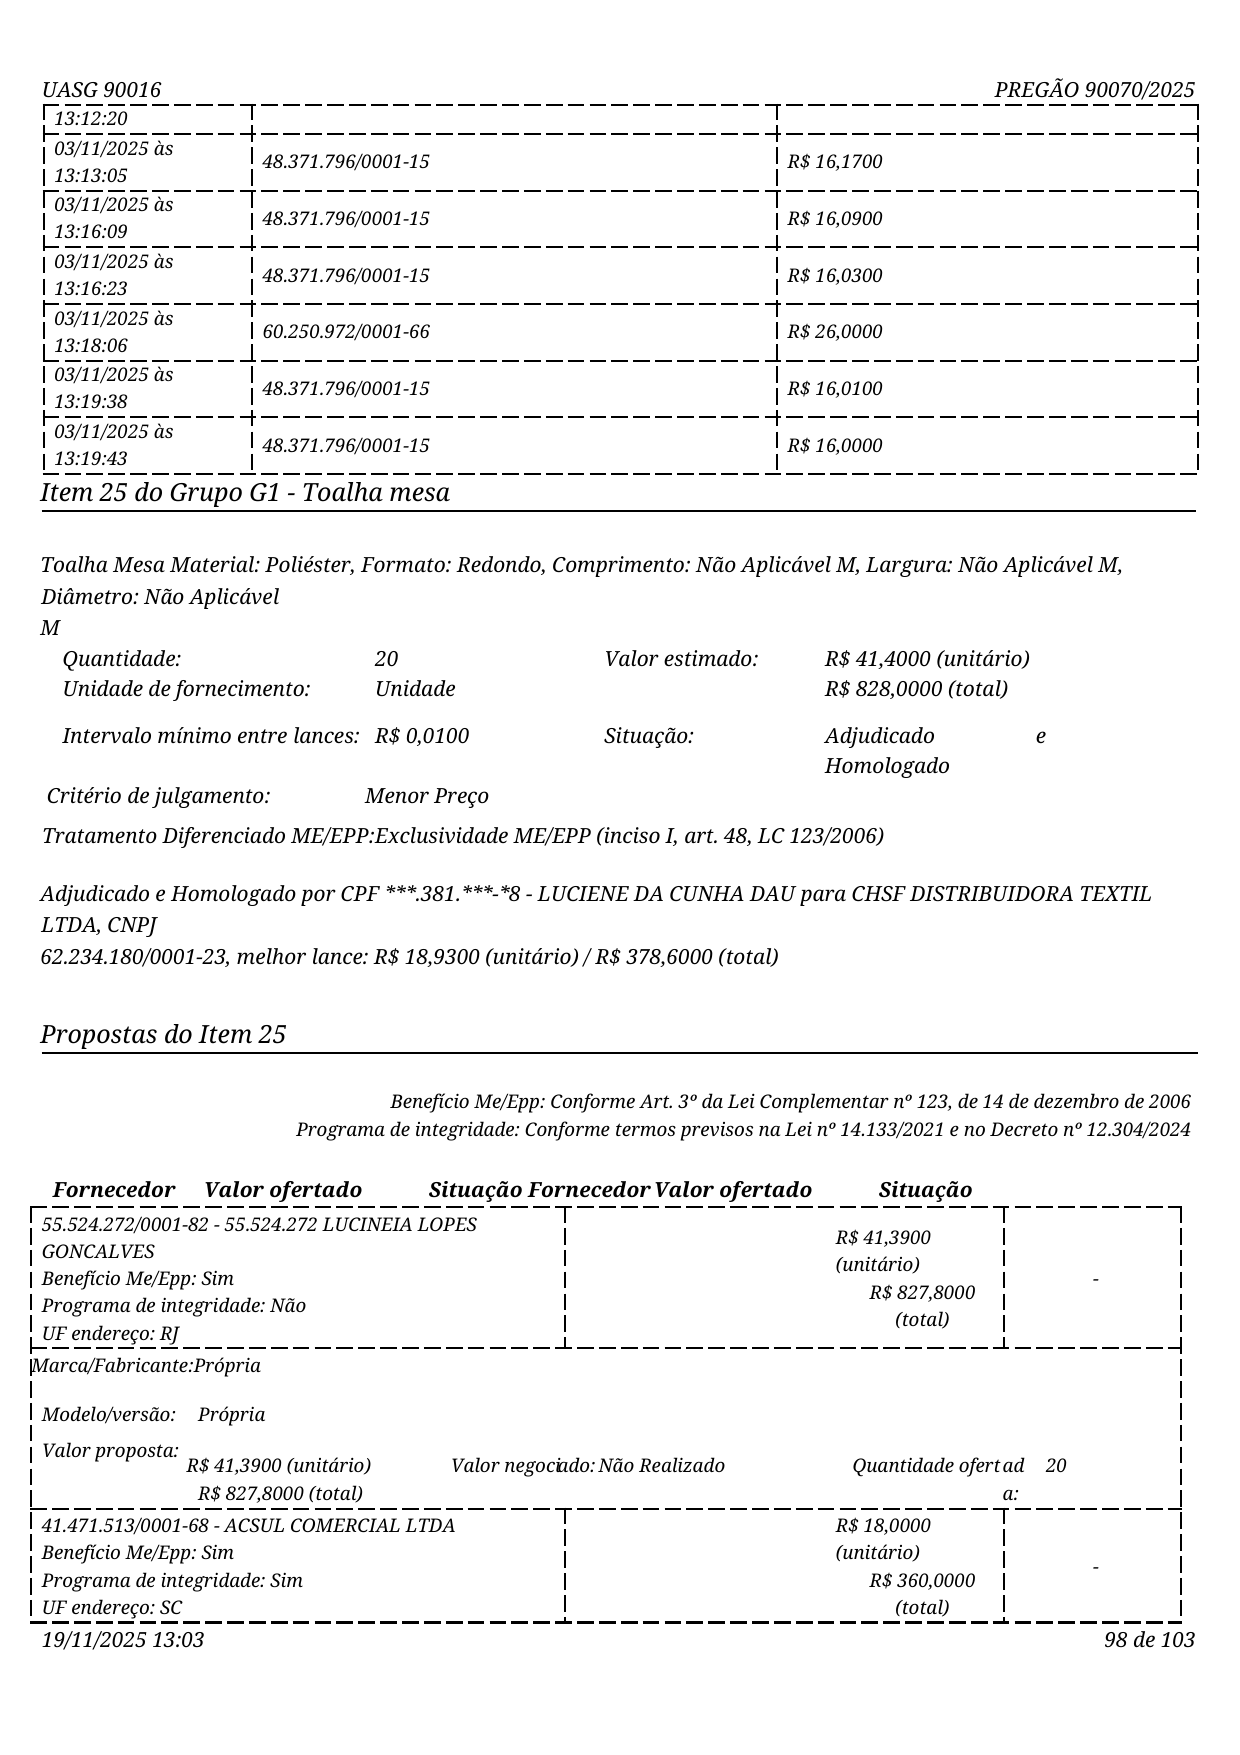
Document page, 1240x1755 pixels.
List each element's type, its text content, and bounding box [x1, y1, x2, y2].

table_header - [1088, 1206, 1181, 1347]
text Fornecedor Valor ofertado Situação Fornecedor Valor ofertado Situação [53, 1175, 1198, 1204]
table_cell 03/11/2025 às 13:19:43 [44, 416, 252, 473]
table_cell R$ 41,3900 (unitário) Valor negoci R$ 827,8000 (total) [186, 1448, 564, 1507]
text Critério de julgamento: Menor Preço [42, 782, 1198, 810]
table_cell [252, 104, 777, 133]
table_cell 03/11/2025 às 13:18:06 [44, 303, 252, 359]
table_cell [1088, 1347, 1181, 1399]
table_cell Marca/Fabricante: Própria [31, 1347, 564, 1399]
table_cell 41.471.513/0001-68 - ACSUL COMERCIAL LTDA Benefício Me/Epp: Sim Programa de integridade: Sim UF endereço: SC [31, 1508, 464, 1621]
table_cell ada: [1004, 1448, 1035, 1507]
table_header 55.524.272/0001-82 - 55.524.272 LUCINEIA LOPES GONCALVES Benefício Me/Epp: Sim Programa de integridade: Não UF endereço: RJ [31, 1206, 564, 1347]
table_cell Modelo/versão: Valor proposta: [31, 1399, 186, 1507]
table_cell 60.250.972/0001-66 [252, 303, 777, 359]
table_cell [465, 1508, 564, 1621]
table_cell 03/11/2025 às 13:16:09 [44, 190, 252, 246]
table_cell [836, 1399, 1004, 1448]
table_cell - [1088, 1508, 1181, 1621]
table_cell [565, 1508, 836, 1621]
table_cell [777, 104, 1198, 133]
table_cell 48.371.796/0001-15 [252, 246, 777, 303]
table_header 20 [375, 644, 604, 674]
table_cell 48.371.796/0001-15 [252, 416, 777, 473]
text Tratamento Diferenciado ME/EPP: Exclusividade ME/EPP (inciso I, art. 48, LC 123/2006) [42, 821, 1198, 850]
table_cell [1004, 1347, 1088, 1399]
table_cell R$ 828,0000 (total) [825, 675, 1048, 721]
text 62.234.180/0001-23, melhor lance: R$ 18,9300 (unitário) / R$ 378,6000 (total) [40, 942, 1198, 970]
table_cell Unidade de fornecimento: [63, 675, 375, 721]
text Toalha Mesa Material: Poliéster, Formato: Redondo, Comprimento: Não Aplicável M, Largura: Não Aplicável M, Diâmetro: Não Aplicável [40, 551, 1198, 610]
table_cell 48.371.796/0001-15 [252, 190, 777, 246]
table_cell 48.371.796/0001-15 [252, 360, 777, 416]
table_cell R$ 18,0000 (unitário) R$ 360,0000 (total) [836, 1508, 1004, 1621]
table_cell [604, 675, 825, 721]
text Item 25 do Grupo G1 - Toalha mesa [40, 475, 1198, 509]
table_cell [1088, 1399, 1181, 1448]
table_cell Situação: [604, 721, 825, 782]
text Programa de integridade: Conforme termos previsos na Lei nº 14.133/2021 e no Decreto nº 12.304/2024 [42, 1116, 1193, 1142]
table_cell R$ 16,1700 [777, 133, 1198, 189]
table_cell [1088, 1448, 1181, 1507]
table_cell 48.371.796/0001-15 [252, 133, 777, 189]
text Benefício Me/Epp: Conforme Art. 3º da Lei Complementar nº 123, de 14 de dezembro de 2006 [42, 1088, 1193, 1114]
text Adjudicado e Homologado por CPF ***.381.***-*8 - LUCIENE DA CUNHA DAU para CHSF DISTRIBUIDORA TEXTIL LTDA, CNPJ [40, 879, 1198, 939]
table_cell R$ 16,0300 [777, 246, 1198, 303]
table_cell Quantidade ofert [836, 1448, 1004, 1507]
table_cell R$ 0,0100 [375, 721, 604, 782]
table_cell 03/11/2025 às 13:16:23 [44, 246, 252, 303]
table_cell [1004, 1399, 1088, 1448]
table_header R$ 41,4000 (unitário) [825, 644, 1048, 674]
table_cell [1004, 1508, 1088, 1621]
table_cell Intervalo mínimo entre lances: [63, 721, 375, 782]
table_header R$ 41,3900 (unitário) R$ 827,8000 (total) [836, 1206, 1004, 1347]
table_cell R$ 16,0000 [777, 416, 1198, 473]
table_cell R$ 16,0900 [777, 190, 1198, 246]
table_header [565, 1206, 836, 1347]
table_cell 13:12:20 [44, 104, 252, 133]
table_cell Própria [186, 1399, 564, 1448]
table_header [1004, 1206, 1088, 1347]
table_cell [836, 1347, 1004, 1399]
text Propostas do Item 25 [40, 1017, 1198, 1051]
table_cell 20 [1035, 1448, 1088, 1507]
table_header Valor estimado: [604, 644, 825, 674]
table_cell Unidade [375, 675, 604, 721]
table_cell [565, 1399, 836, 1448]
table_cell R$ 16,0100 [777, 360, 1198, 416]
text M [40, 613, 1198, 641]
table_cell 03/11/2025 às 13:19:38 [44, 360, 252, 416]
table_cell R$ 26,0000 [777, 303, 1198, 359]
table_cell 03/11/2025 às 13:13:05 [44, 133, 252, 189]
table_cell Adjudicado e Homologado [825, 721, 1048, 782]
table_header Quantidade: [63, 644, 375, 674]
table_cell ado: Não Realizado [565, 1448, 836, 1507]
table_cell [565, 1347, 836, 1399]
